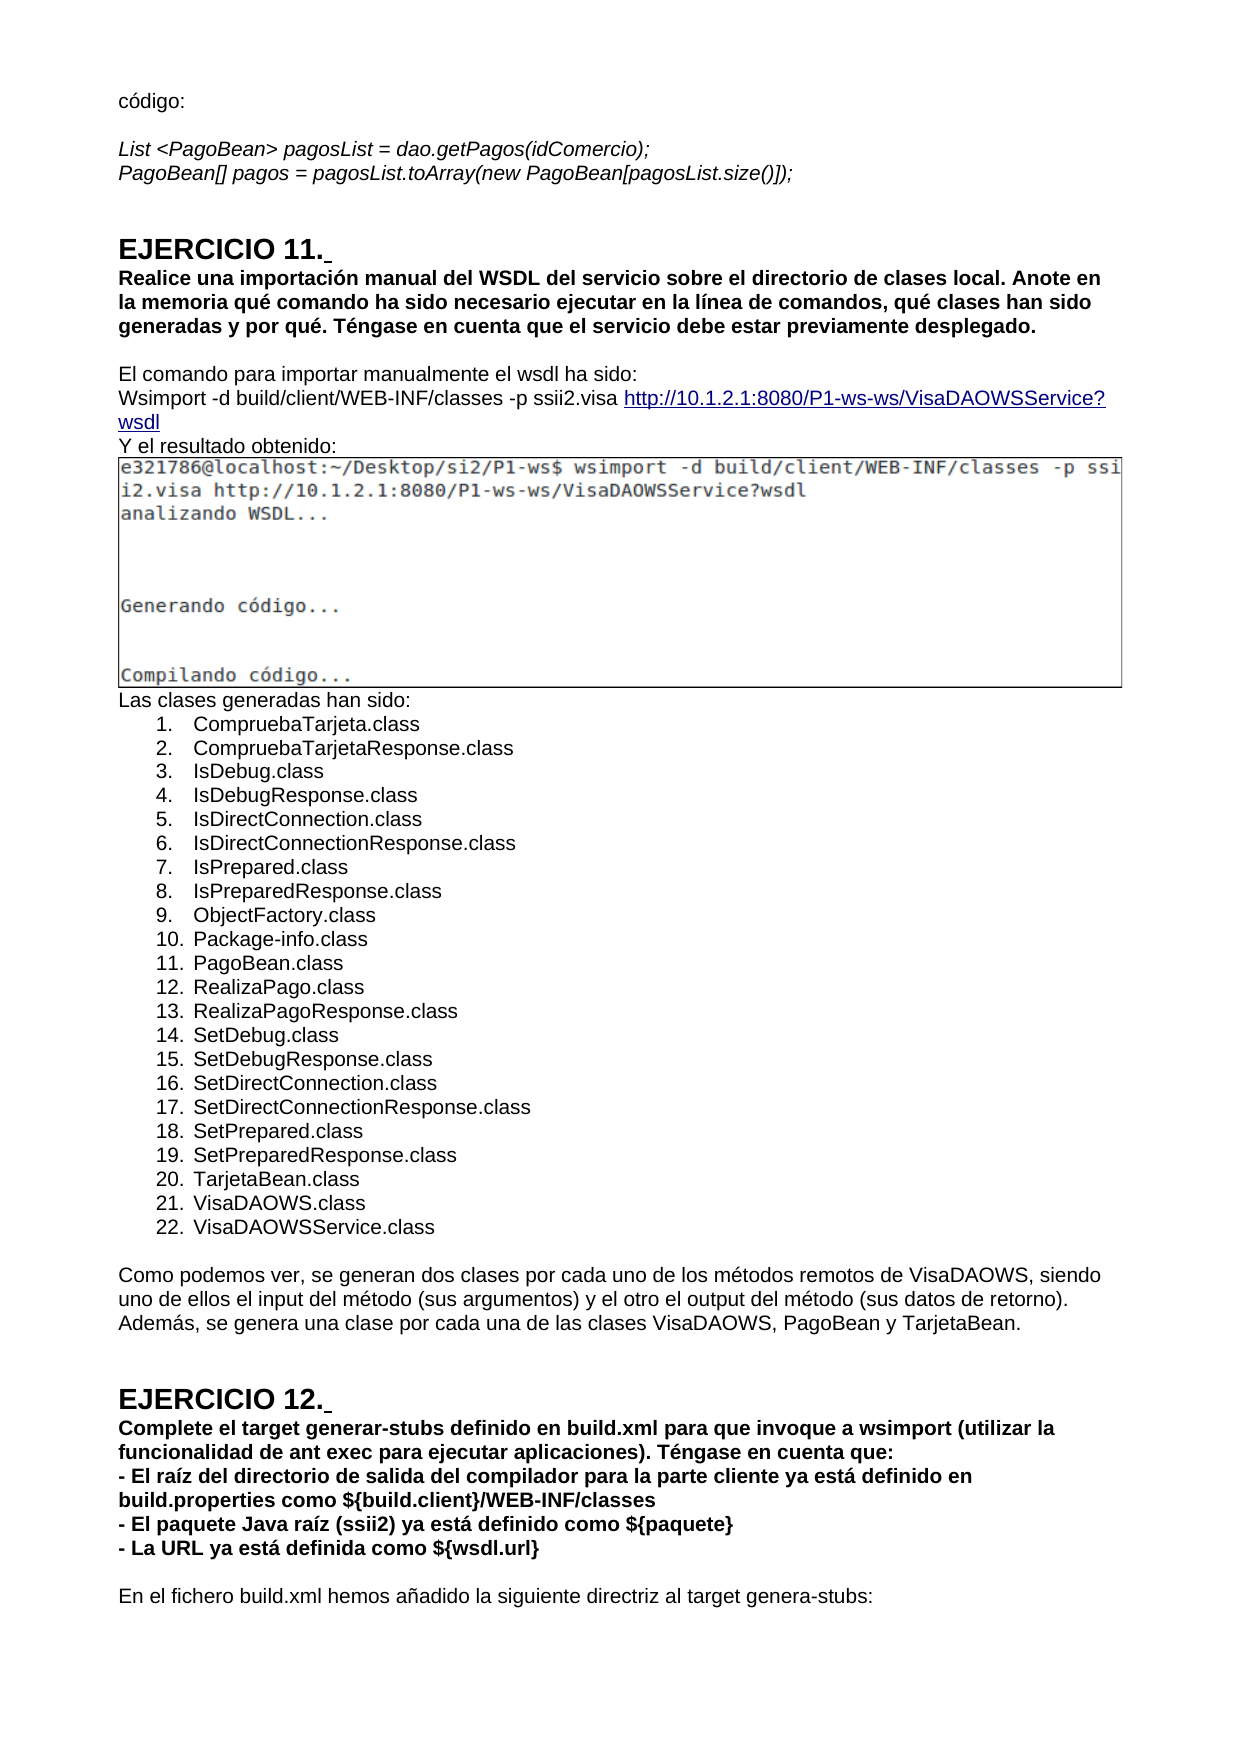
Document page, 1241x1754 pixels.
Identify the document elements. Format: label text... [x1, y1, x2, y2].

subtitle EJERCICIO 11. [118, 232, 1122, 266]
subtitle ObjectFactory.class [156, 903, 1122, 927]
subtitle - El raíz del directorio de salida del compilador para la parte cliente ya está definido en build.properties como ${build.client}/WEB-INF/classes [118, 1464, 1122, 1512]
subtitle IsDebug.class [156, 759, 1122, 783]
subtitle IsDirectConnectionResponse.class [156, 831, 1122, 855]
subtitle SetDebug.class [156, 1023, 1122, 1047]
subtitle Realice una importación manual del WSDL del servicio sobre el directorio de clases local. Anote en la memoria qué comando ha sido necesario ejecutar en la línea de comandos, qué clases han sido generadas y por qué. Téngase en cuenta que el servicio debe estar previamente desplegado. [118, 266, 1122, 338]
subtitle CompruebaTarjetaResponse.class [156, 735, 1122, 759]
subtitle IsPrepared.class [156, 855, 1122, 879]
subtitle código: [118, 88, 1122, 112]
subtitle EJERCICIO 12. [118, 1382, 1122, 1416]
subtitle RealizaPago.class [156, 975, 1122, 999]
subtitle IsDebugResponse.class [156, 783, 1122, 807]
subtitle TarjetaBean.class [156, 1167, 1122, 1191]
subtitle En el fichero build.xml hemos añadido la siguiente directriz al target genera-stubs: [118, 1583, 1122, 1607]
subtitle PagoBean.class [156, 951, 1122, 975]
subtitle Package-info.class [156, 927, 1122, 951]
subtitle VisaDAOWSService.class [156, 1214, 1122, 1238]
subtitle Y el resultado obtenido: [118, 433, 1122, 457]
subtitle SetDirectConnection.class [156, 1071, 1122, 1095]
subtitle - La URL ya está definida como ${wsdl.url} [118, 1536, 1122, 1559]
subtitle Además, se genera una clase por cada una de las clases VisaDAOWS, PagoBean y TarjetaBean. [118, 1310, 1122, 1334]
subtitle SetPrepared.class [156, 1119, 1122, 1143]
subtitle SetDebugResponse.class [156, 1047, 1122, 1071]
subtitle IsPreparedResponse.class [156, 879, 1122, 903]
subtitle - El paquete Java raíz (ssii2) ya está definido como ${paquete} [118, 1512, 1122, 1536]
subtitle IsDirectConnection.class [156, 807, 1122, 831]
subtitle SetDirectConnectionResponse.class [156, 1095, 1122, 1119]
subtitle PagoBean[] pagos = pagosList.toArray(new PagoBean[pagosList.size()]); [118, 160, 1122, 184]
picture [118, 457, 1123, 688]
subtitle Wsimport -d build/client/WEB-INF/classes -p ssii2.visa http://10.1.2.1:8080/P1-ws-ws/VisaDAOWSService?wsdl [118, 386, 1122, 433]
subtitle RealizaPagoResponse.class [156, 999, 1122, 1023]
subtitle SetPreparedResponse.class [156, 1143, 1122, 1167]
subtitle List <PagoBean> pagosList = dao.getPagos(idComercio); [118, 136, 1122, 160]
subtitle CompruebaTarjeta.class [156, 711, 1122, 735]
subtitle Como podemos ver, se generan dos clases por cada uno de los métodos remotos de VisaDAOWS, siendo uno de ellos el input del método (sus argumentos) y el otro el output del método (sus datos de retorno). [118, 1262, 1122, 1310]
subtitle El comando para importar manualmente el wsdl ha sido: [118, 362, 1122, 386]
subtitle Las clases generadas han sido: [118, 688, 1122, 711]
subtitle Complete el target generar-stubs definido en build.xml para que invoque a wsimport (utilizar la funcionalidad de ant exec para ejecutar aplicaciones). Téngase en cuenta que: [118, 1416, 1122, 1464]
subtitle VisaDAOWS.class [156, 1191, 1122, 1214]
